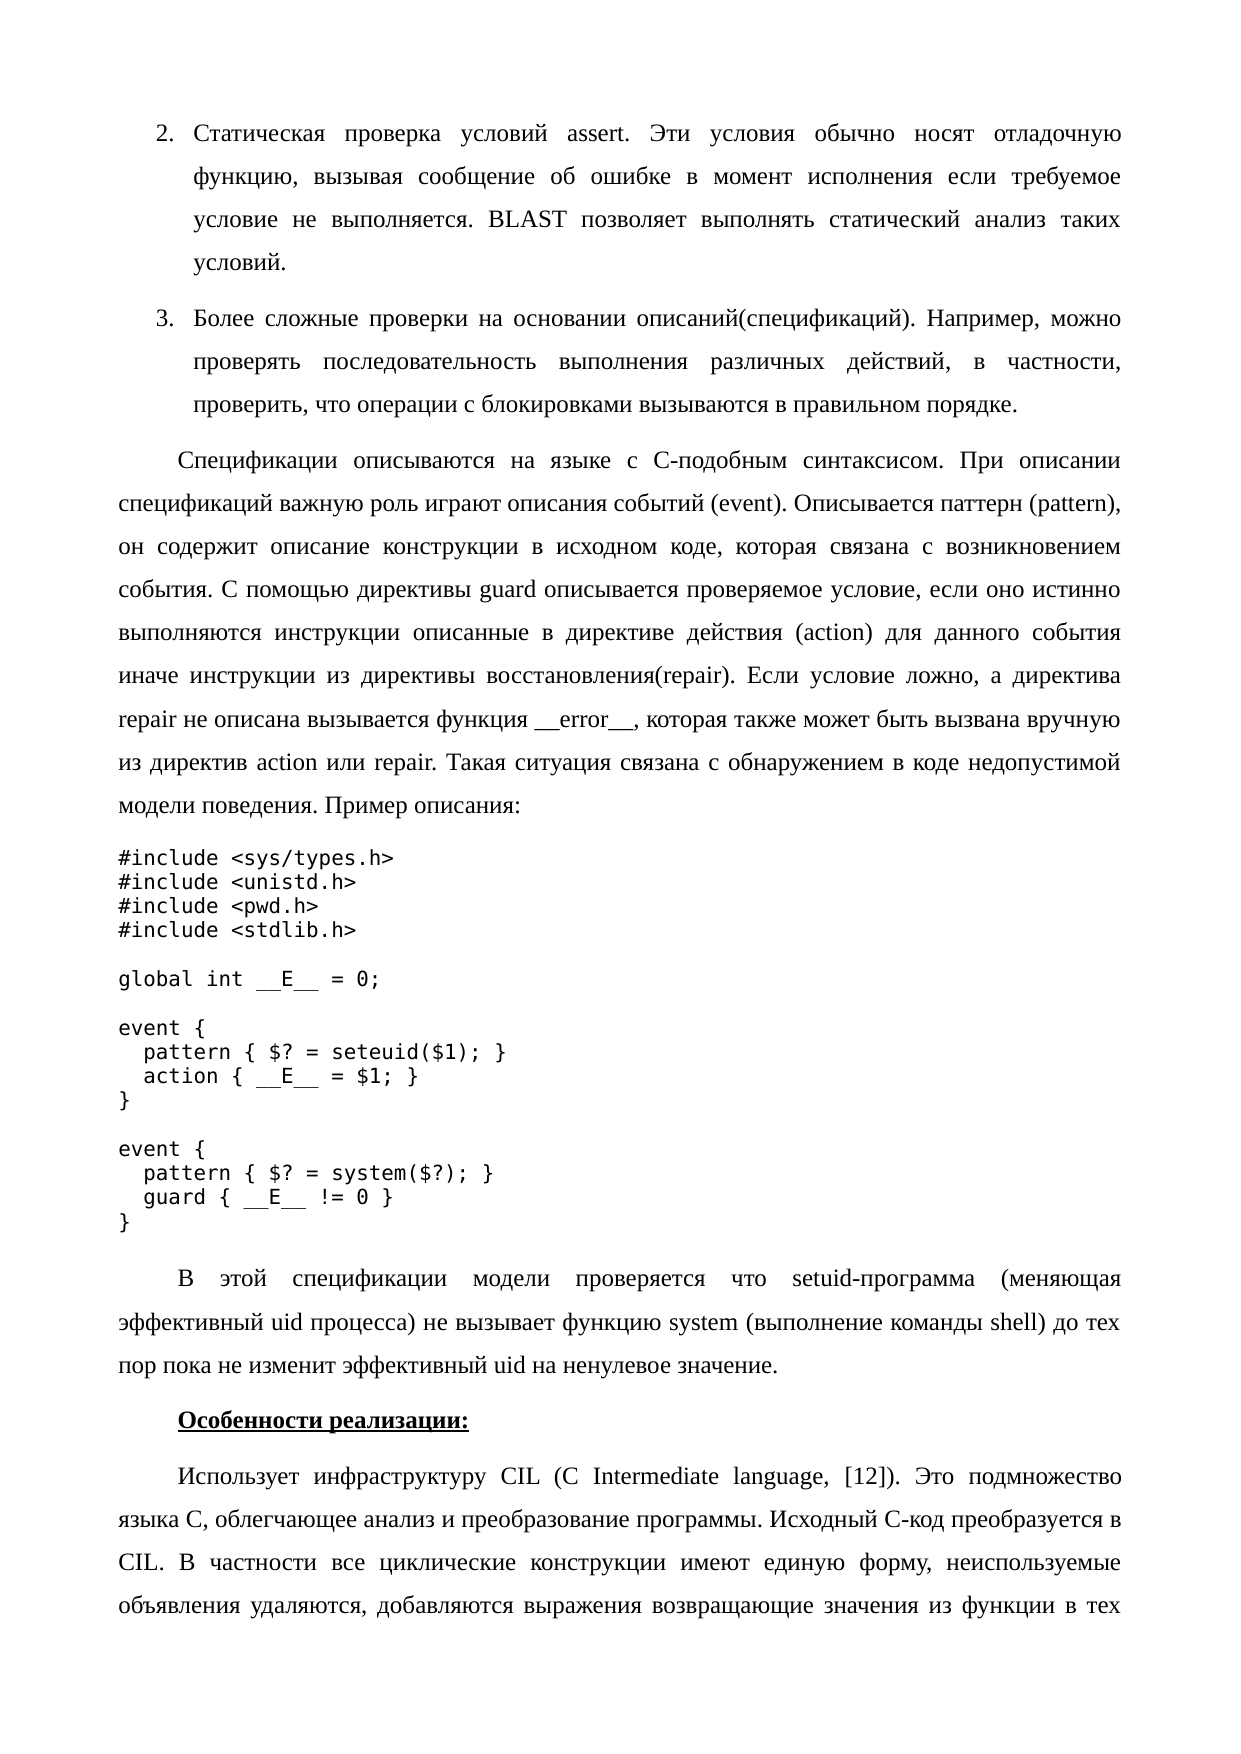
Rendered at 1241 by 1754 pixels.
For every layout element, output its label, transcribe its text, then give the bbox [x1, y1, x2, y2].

text action { __E__ = $1; } [118, 1064, 1122, 1088]
text В этой спецификации модели проверяется что setuid-программа (меняющая эффективный uid процесса) не вызывает функцию system (выполнение команды shell) до тех пор пока не изменит эффективный uid на ненулевое значение. [118, 1263, 1122, 1378]
text Использует инфраструктуру CIL (C Intermediate language, [12]). Это подмножество языка C, облегчающее анализ и преобразование программы. Исходный C-код преобразуется в CIL. В частности все циклические конструкции имеют единую форму, неиспользуемые объявления удаляются, добавляются выражения возвращающие значения из функции в тех [118, 1461, 1122, 1619]
text pattern { $? = seteuid($1); } [118, 1040, 1122, 1064]
text Спецификации описываются на языке с C-подобным синтаксисом. При описании спецификаций важную роль играют описания событий (event). Описывается паттерн (pattern), он содержит описание конструкции в исходном коде, которая связана с возникновением события. С помощью директивы guard описывается проверяемое условие, если оно истинно выполняются инструкции описанные в директиве действия (action) для данного события иначе инструкции из директивы восстановления(repair). Если условие ложно, а директива repair не описана вызывается функция __error__, которая также может быть вызвана вручную из директив action или repair. Такая ситуация связана с обнаружением в коде недопустимой модели поведения. Пример описания: [118, 445, 1122, 819]
list Более сложные проверки на основании описаний(спецификаций). Например, можно проверять последовательность выполнения различных действий, в частности, проверить, что операции с блокировками вызываются в правильном порядке. [156, 303, 1122, 418]
text #include <stdlib.h> [118, 918, 1122, 943]
text #include <unistd.h> [118, 870, 1122, 894]
text event { [118, 1016, 1122, 1040]
text guard { __E__ != 0 } [118, 1185, 1122, 1210]
text } [118, 1088, 1122, 1113]
text #include <sys/types.h> [118, 846, 1122, 870]
text global int __E__ = 0; [118, 967, 1122, 991]
text #include <pwd.h> [118, 894, 1122, 918]
list Статическая проверка условий assert. Эти условия обычно носят отладочную функцию, вызывая сообщение об ошибке в момент исполнения если требуемое условие не выполняется. BLAST позволяет выполнять статический анализ таких условий. [156, 118, 1122, 276]
text pattern { $? = system($?); } [118, 1161, 1122, 1185]
text } [118, 1210, 1122, 1234]
text Особенности реализации: [118, 1405, 1122, 1434]
text event { [118, 1137, 1122, 1161]
